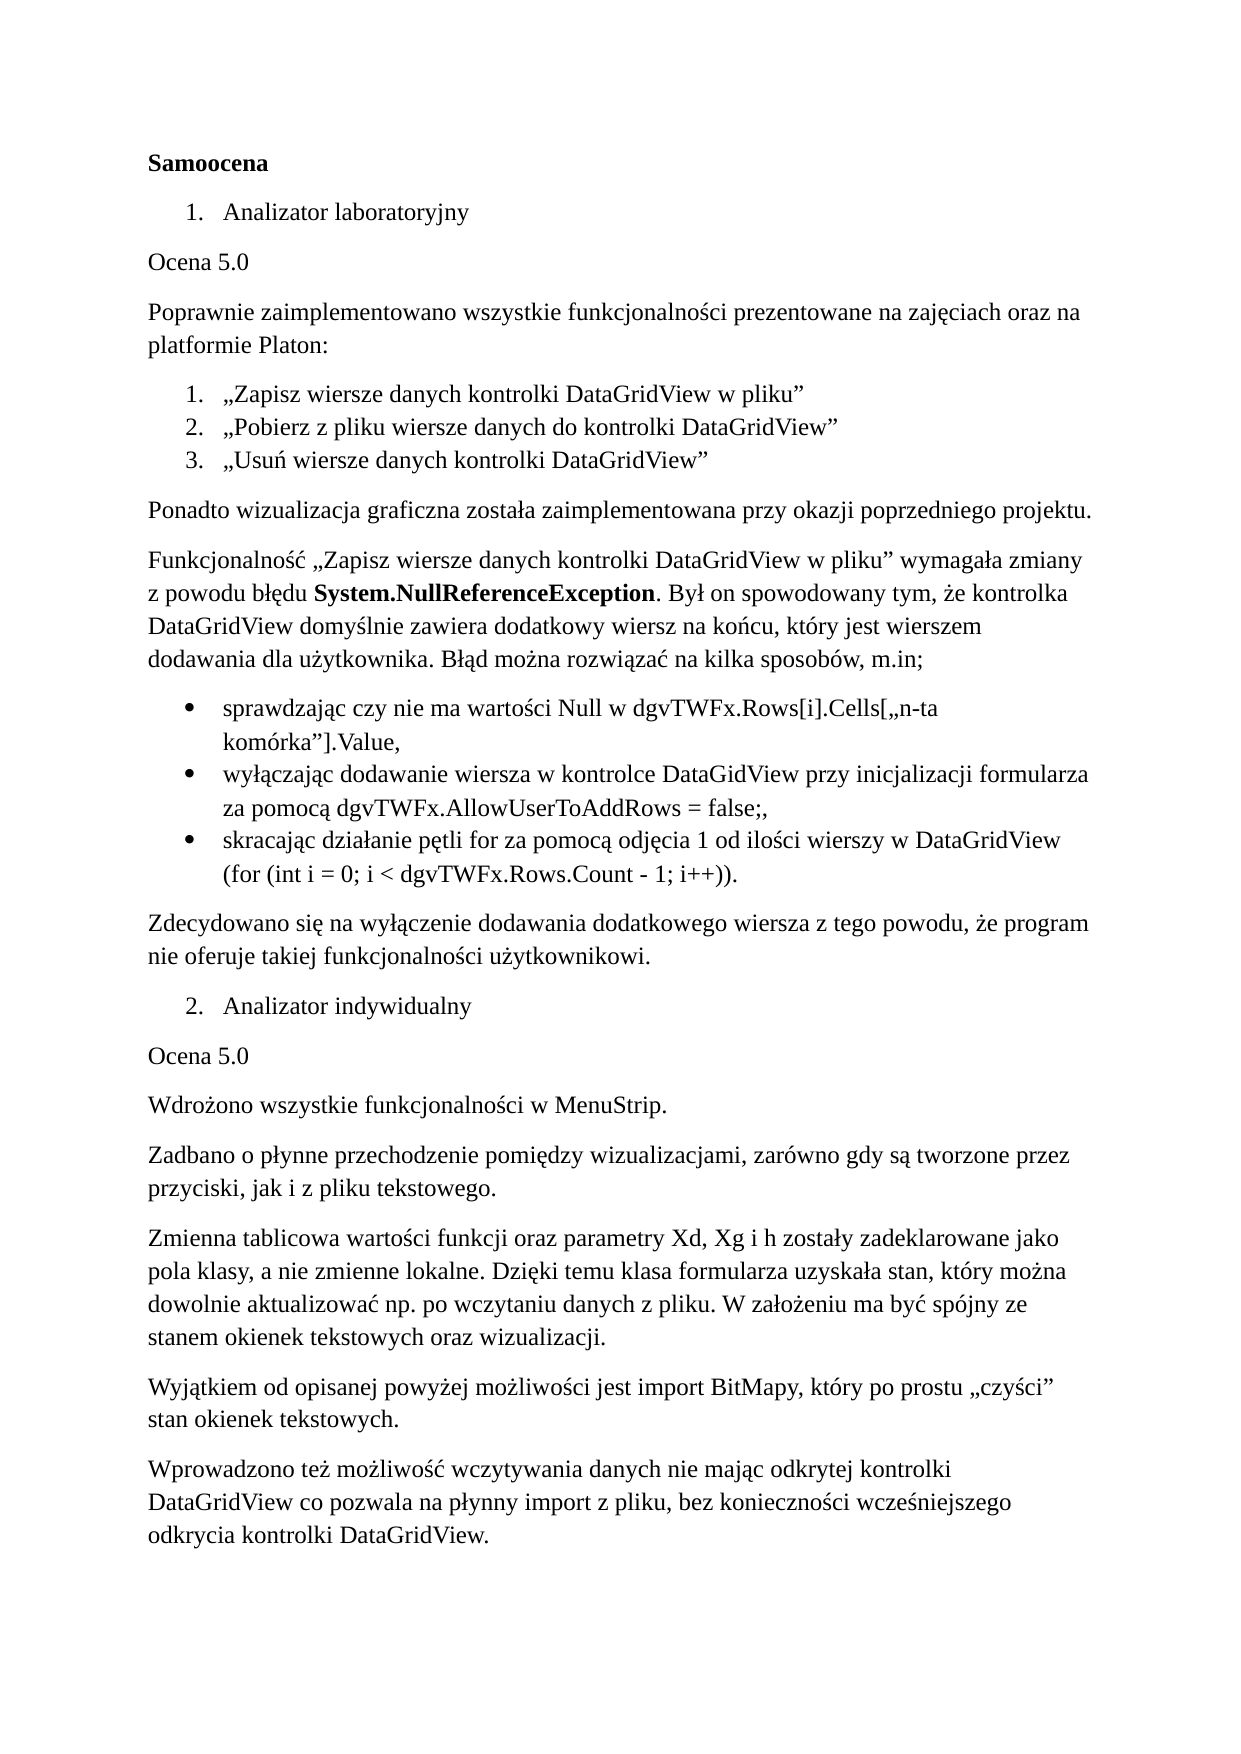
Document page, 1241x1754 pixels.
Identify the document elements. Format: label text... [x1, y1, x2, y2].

text Samoocena [148, 148, 1093, 176]
list „Pobierz z pliku wiersze danych do kontrolki DataGridView” [185, 412, 1093, 441]
text Wprowadzono też możliwość wczytywania danych nie mając odkrytej kontrolki DataGridView co pozwala na płynny import z pliku, bez konieczności wcześniejszego odkrycia kontrolki DataGridView. [148, 1454, 1093, 1549]
text Ponadto wizualizacja graficzna została zaimplementowana przy okazji poprzedniego projektu. [148, 495, 1093, 524]
text Funkcjonalność „Zapisz wiersze danych kontrolki DataGridView w pliku” wymagała zmiany z powodu błędu System.NullReferenceException. Był on spowodowany tym, że kontrolka DataGridView domyślnie zawiera dodatkowy wiersz na końcu, który jest wierszem dodawania dla użytkownika. Błąd można rozwiązać na kilka sposobów, m.in; [148, 545, 1093, 673]
text Ocena 5.0 [148, 247, 1093, 276]
text Zdecydowano się na wyłączenie dodawania dodatkowego wiersza z tego powodu, że program nie oferuje takiej funkcjonalności użytkownikowi. [148, 908, 1093, 970]
list Analizator laboratoryjny [185, 197, 1093, 226]
list „Zapisz wiersze danych kontrolki DataGridView w pliku” [185, 379, 1093, 408]
list wyłączając dodawanie wiersza w kontrolce DataGidView przy inicjalizacji formularza za pomocą dgvTWFx.AllowUserToAddRows = false;, [185, 759, 1093, 821]
text Ocena 5.0 [148, 1041, 1093, 1069]
text Wdrożono wszystkie funkcjonalności w MenuStrip. [148, 1090, 1093, 1119]
list skracając działanie pętli for za pomocą odjęcia 1 od ilości wierszy w DataGridView (for (int i = 0; i < dgvTWFx.Rows.Count - 1; i++)). [185, 826, 1093, 887]
text Zadbano o płynne przechodzenie pomiędzy wizualizacjami, zarówno gdy są tworzone przez przyciski, jak i z pliku tekstowego. [148, 1140, 1093, 1202]
text Zmienna tablicowa wartości funkcji oraz parametry Xd, Xg i h zostały zadeklarowane jako pola klasy, a nie zmienne lokalne. Dzięki temu klasa formularza uzyskała stan, który można dowolnie aktualizować np. po wczytaniu danych z pliku. W założeniu ma być spójny ze stanem okienek tekstowych oraz wizualizacji. [148, 1223, 1093, 1351]
list sprawdzając czy nie ma wartości Null w dgvTWFx.Rows[i].Cells[„n-ta komórka”].Value, [185, 693, 1093, 755]
list „Usuń wiersze danych kontrolki DataGridView” [185, 445, 1093, 474]
list Analizator indywidualny [185, 991, 1093, 1020]
text Poprawnie zaimplementowano wszystkie funkcjonalności prezentowane na zajęciach oraz na platformie Platon: [148, 297, 1093, 358]
text Wyjątkiem od opisanej powyżej możliwości jest import BitMapy, który po prostu „czyści” stan okienek tekstowych. [148, 1372, 1093, 1433]
